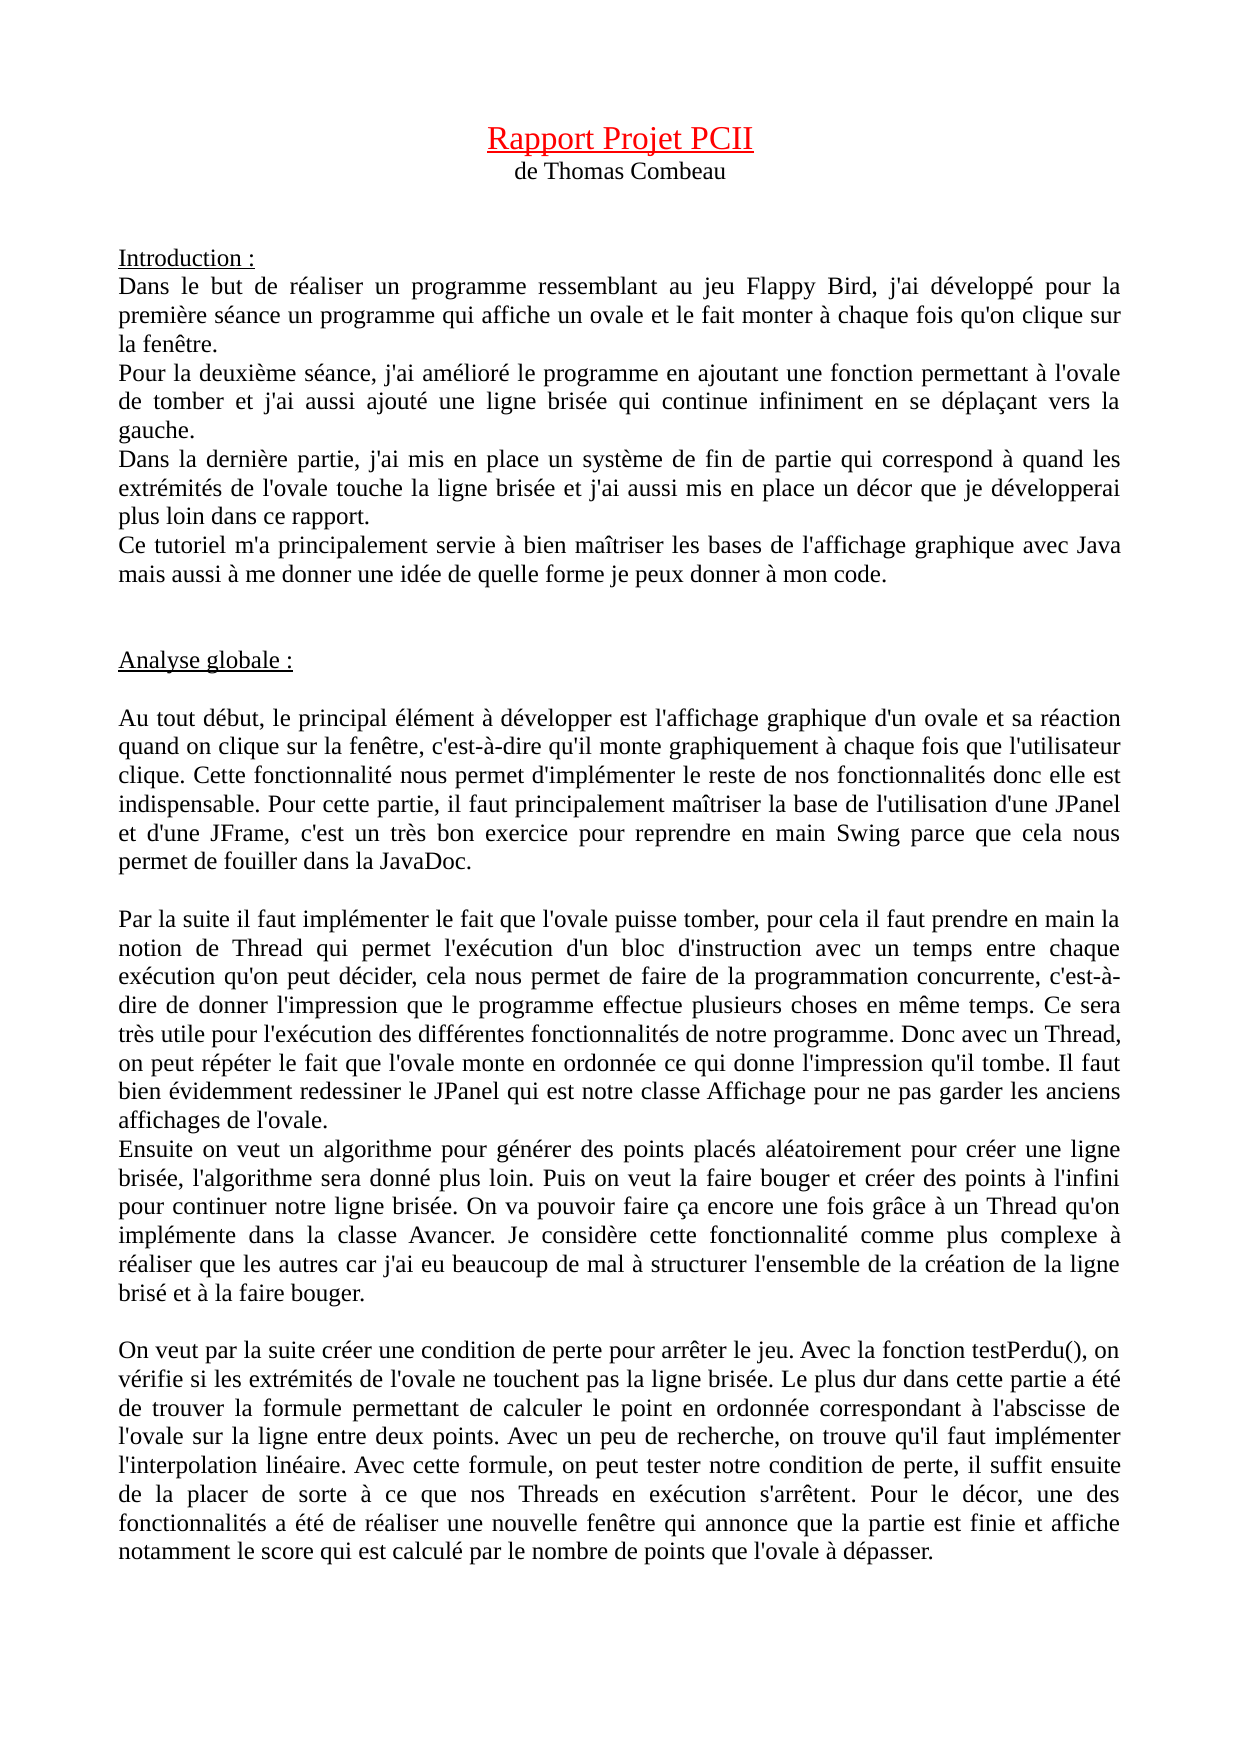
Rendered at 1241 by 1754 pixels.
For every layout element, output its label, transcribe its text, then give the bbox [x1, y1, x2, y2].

text Introduction : [118, 243, 1122, 271]
text Rapport Projet PCII [118, 118, 1122, 156]
text Au tout début, le principal élément à développer est l'affichage graphique d'un ovale et sa réaction quand on clique sur la fenêtre, c'est-à-dire qu'il monte graphiquement à chaque fois que l'utilisateur clique. Cette fonctionnalité nous permet d'implémenter le reste de nos fonctionnalités donc elle est indispensable. Pour cette partie, il faut principalement maîtriser la base de l'utilisation d'une JPanel et d'une JFrame, c'est un très bon exercice pour reprendre en main Swing parce que cela nous permet de fouiller dans la JavaDoc. [118, 703, 1122, 875]
text On veut par la suite créer une condition de perte pour arrêter le jeu. Avec la fonction testPerdu(), on vérifie si les extrémités de l'ovale ne touchent pas la ligne brisée. Le plus dur dans cette partie a été de trouver la formule permettant de calculer le point en ordonnée correspondant à l'abscisse de l'ovale sur la ligne entre deux points. Avec un peu de recherche, on trouve qu'il faut implémenter l'interpolation linéaire. Avec cette formule, on peut tester notre condition de perte, il suffit ensuite de la placer de sorte à ce que nos Threads en exécution s'arrêtent. Pour le décor, une des fonctionnalités a été de réaliser une nouvelle fenêtre qui annonce que la partie est finie et affiche notamment le score qui est calculé par le nombre de points que l'ovale à dépasser. [118, 1335, 1122, 1565]
text Pour la deuxième séance, j'ai amélioré le programme en ajoutant une fonction permettant à l'ovale de tomber et j'ai aussi ajouté une ligne brisée qui continue infiniment en se déplaçant vers la gauche. [118, 358, 1122, 444]
text Ce tutoriel m'a principalement servie à bien maîtriser les bases de l'affichage graphique avec Java mais aussi à me donner une idée de quelle forme je peux donner à mon code. [118, 530, 1122, 588]
text Analyse globale : [118, 645, 1122, 674]
text Par la suite il faut implémenter le fait que l'ovale puisse tomber, pour cela il faut prendre en main la notion de Thread qui permet l'exécution d'un bloc d'instruction avec un temps entre chaque exécution qu'on peut décider, cela nous permet de faire de la programmation concurrente, c'est-à-dire de donner l'impression que le programme effectue plusieurs choses en même temps. Ce sera très utile pour l'exécution des différentes fonctionnalités de notre programme. Donc avec un Thread, on peut répéter le fait que l'ovale monte en ordonnée ce qui donne l'impression qu'il tombe. Il faut bien évidemment redessiner le JPanel qui est notre classe Affichage pour ne pas garder les anciens affichages de l'ovale. [118, 904, 1122, 1134]
text Dans le but de réaliser un programme ressemblant au jeu Flappy Bird, j'ai développé pour la première séance un programme qui affiche un ovale et le fait monter à chaque fois qu'on clique sur la fenêtre. [118, 271, 1122, 358]
text Ensuite on veut un algorithme pour générer des points placés aléatoirement pour créer une ligne brisée, l'algorithme sera donné plus loin. Puis on veut la faire bouger et créer des points à l'infini pour continuer notre ligne brisée. On va pouvoir faire ça encore une fois grâce à un Thread qu'on implémente dans la classe Avancer. Je considère cette fonctionnalité comme plus complexe à réaliser que les autres car j'ai eu beaucoup de mal à structurer l'ensemble de la création de la ligne brisé et à la faire bouger. [118, 1134, 1122, 1306]
text Dans la dernière partie, j'ai mis en place un système de fin de partie qui correspond à quand les extrémités de l'ovale touche la ligne brisée et j'ai aussi mis en place un décor que je développerai plus loin dans ce rapport. [118, 444, 1122, 530]
text de Thomas Combeau [118, 156, 1122, 185]
